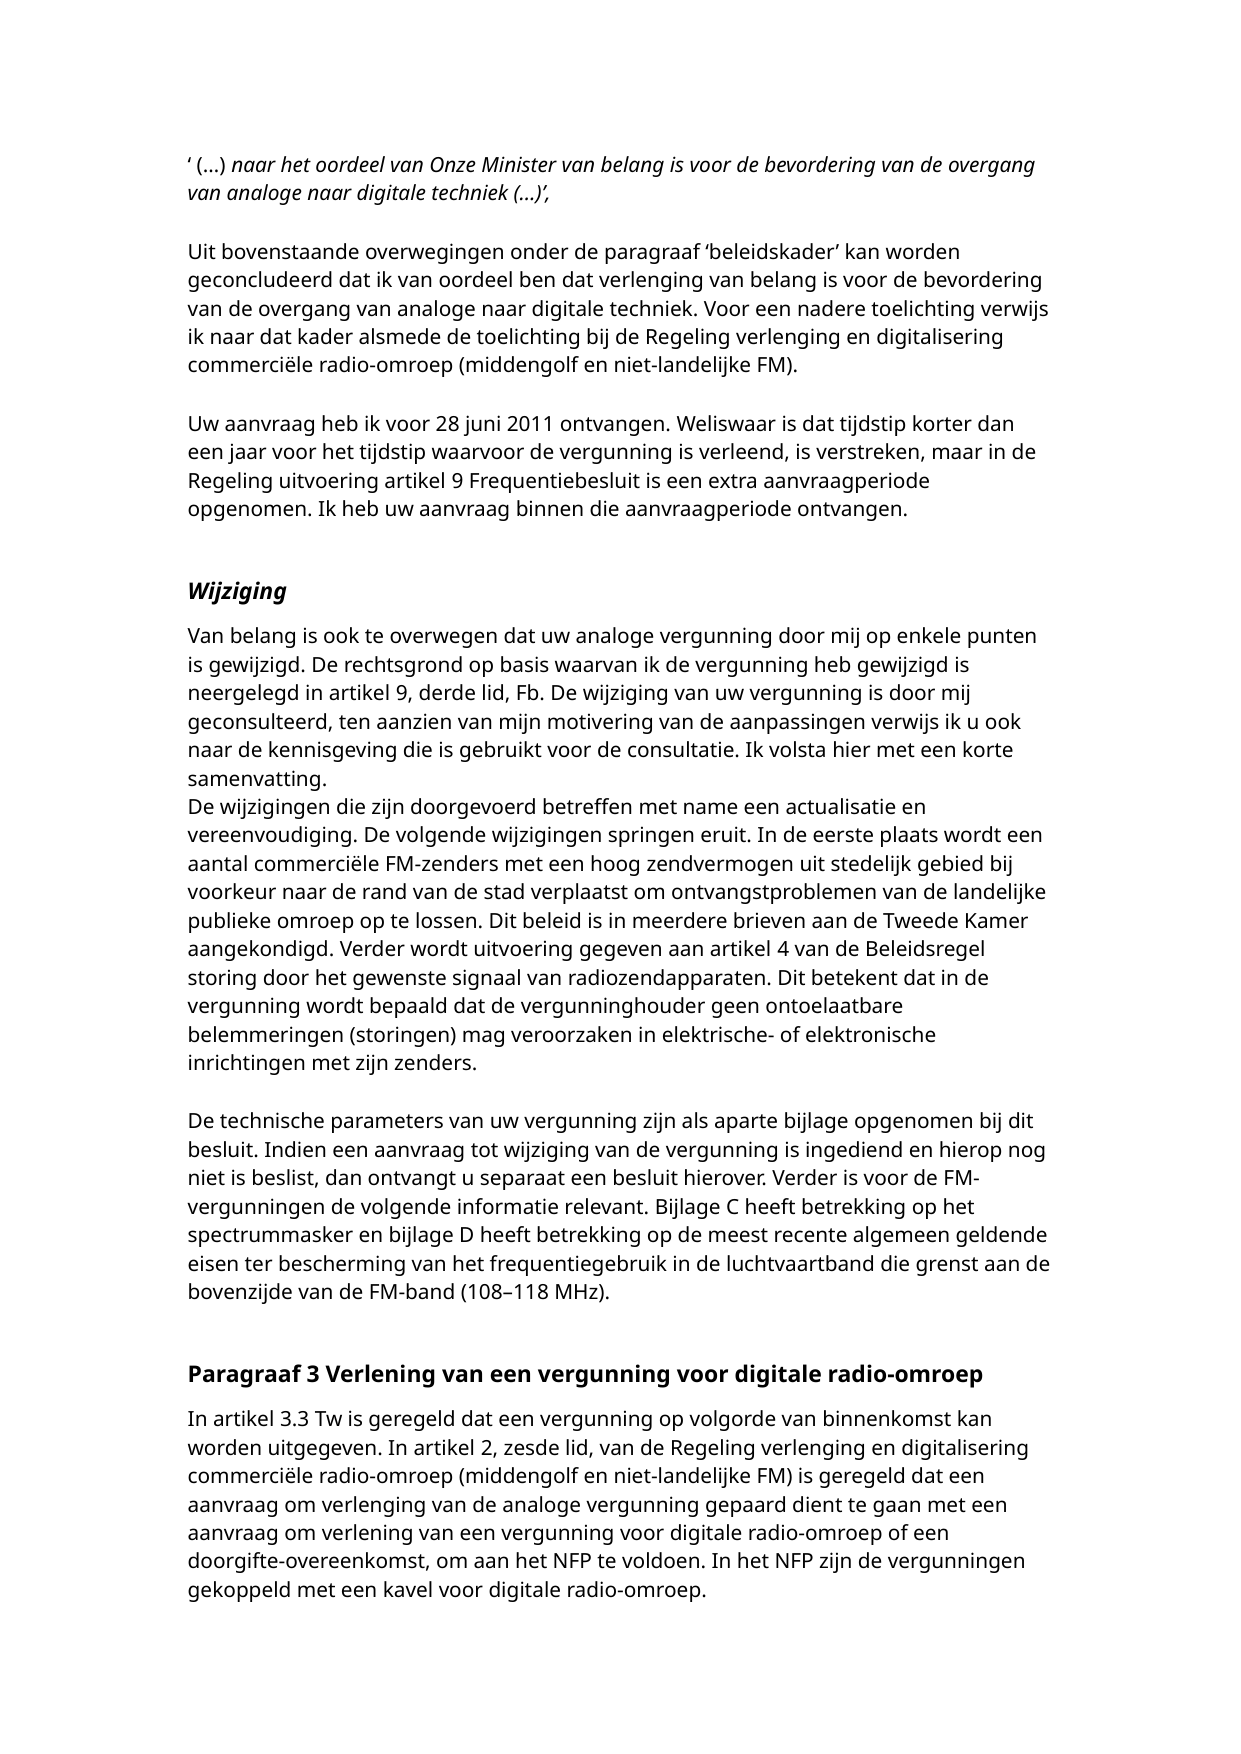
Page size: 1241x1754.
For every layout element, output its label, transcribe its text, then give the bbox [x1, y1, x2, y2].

text De technische parameters van uw vergunning zijn als aparte bijlage opgenomen bij dit besluit. Indien een aanvraag tot wijziging van de vergunning is ingediend en hierop nog niet is beslist, dan ontvangt u separaat een besluit hierover. Verder is voor de FM-vergunningen de volgende informatie relevant. Bijlage C heeft betrekking op het spectrummasker en bijlage D heeft betrekking op de meest recente algemeen geldende eisen ter bescherming van het frequentiegebruik in de luchtvaartband die grenst aan de bovenzijde van de FM-band (108–118 MHz). [187, 1107, 1053, 1306]
text Uw aanvraag heb ik voor 28 juni 2011 ontvangen. Weliswaar is dat tijdstip korter dan een jaar voor het tijdstip waarvoor de vergunning is verleend, is verstreken, maar in de Regeling uitvoering artikel 9 Frequentiebesluit is een extra aanvraagperiode opgenomen. Ik heb uw aanvraag binnen die aanvraagperiode ontvangen. [187, 409, 1053, 523]
text Uit bovenstaande overwegingen onder de paragraaf ‘beleidskader’ kan worden geconcludeerd dat ik van oordeel ben dat verlenging van belang is voor de bevordering van de overgang van analoge naar digitale techniek. Voor een nadere toelichting verwijs ik naar dat kader alsmede de toelichting bij de Regeling verlenging en digitalisering commerciële radio-omroep (middengolf en niet-landelijke FM). [187, 237, 1053, 379]
text De wijzigingen die zijn doorgevoerd betreffen met name een actualisatie en vereenvoudiging. De volgende wijzigingen springen eruit. In de eerste plaats wordt een aantal commerciële FM-zenders met een hoog zendvermogen uit stedelijk gebied bij voorkeur naar de rand van de stad verplaatst om ontvangstproblemen van de landelijke publieke omroep op te lossen. Dit beleid is in meerdere brieven aan de Tweede Kamer aangekondigd. Verder wordt uitvoering gegeven aan artikel 4 van de Beleidsregel storing door het gewenste signaal van radiozendapparaten. Dit betekent dat in de vergunning wordt bepaald dat de vergunninghouder geen ontoelaatbare belemmeringen (storingen) mag veroorzaken in elektrische- of elektronische inrichtingen met zijn zenders. [187, 792, 1053, 1077]
text ‘ (…) naar het oordeel van Onze Minister van belang is voor de bevordering van de overgang van analoge naar digitale techniek (…)’, [187, 150, 1053, 207]
subtitle Paragraaf 3 Verlening van een vergunning voor digitale radio-omroep [187, 1358, 1053, 1389]
text Van belang is ook te overwegen dat uw analoge vergunning door mij op enkele punten is gewijzigd. De rechtsgrond op basis waarvan ik de vergunning heb gewijzigd is neergelegd in artikel 9, derde lid, Fb. De wijziging van uw vergunning is door mij geconsulteerd, ten aanzien van mijn motivering van de aanpassingen verwijs ik u ook naar de kennisgeving die is gebruikt voor de consultatie. Ik volsta hier met een korte samenvatting. [187, 622, 1053, 792]
text In artikel 3.3 Tw is geregeld dat een vergunning op volgorde van binnenkomst kan worden uitgegeven. In artikel 2, zesde lid, van de Regeling verlenging en digitalisering commerciële radio-omroep (middengolf en niet-landelijke FM) is geregeld dat een aanvraag om verlenging van de analoge vergunning gepaard dient te gaan met een aanvraag om verlening van een vergunning voor digitale radio-omroep of een doorgifte-overeenkomst, om aan het NFP te voldoen. In het NFP zijn de vergunningen gekoppeld met een kavel voor digitale radio-omroep. [187, 1404, 1053, 1603]
subtitle Wijziging [187, 575, 1053, 607]
